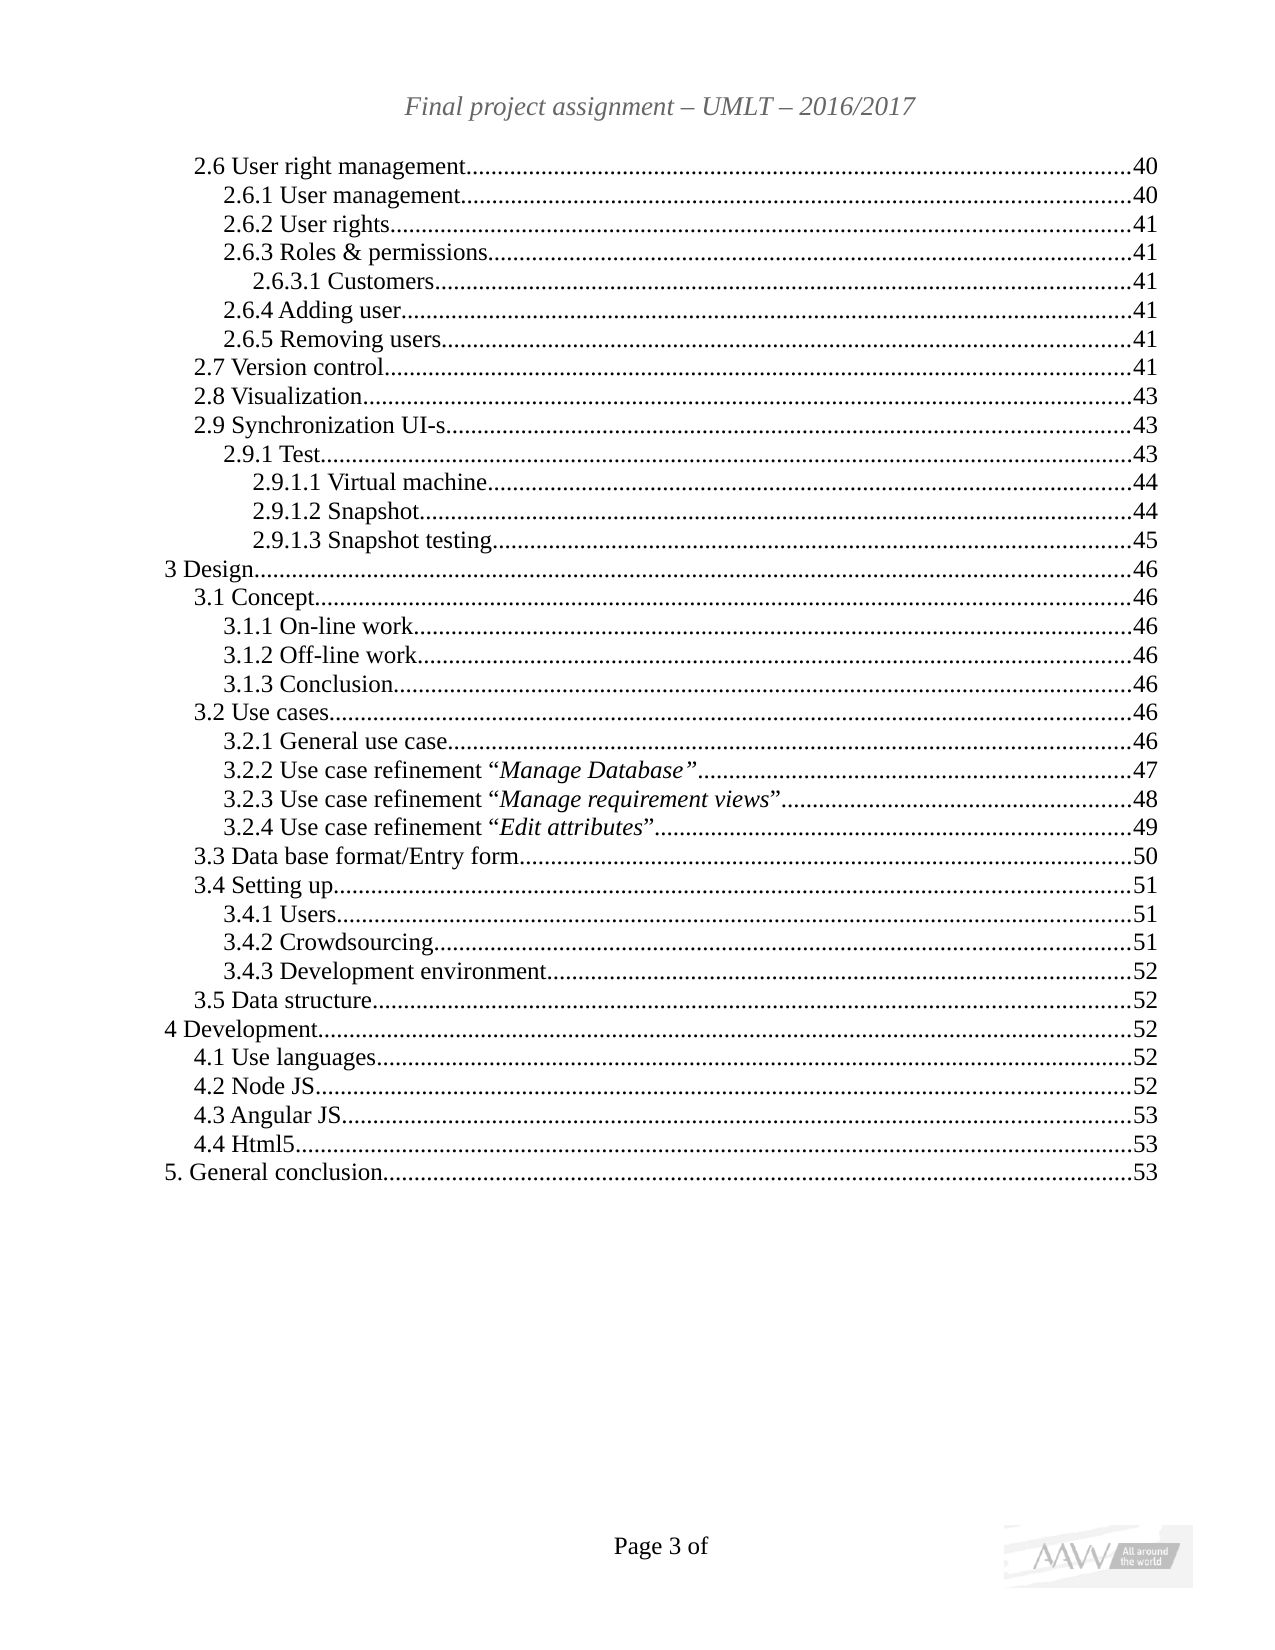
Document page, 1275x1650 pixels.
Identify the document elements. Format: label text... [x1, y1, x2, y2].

text 3.2 Use cases 46 [193, 697, 1158, 726]
text 2.6.5 Removing users 41 [223, 324, 1158, 352]
text 4.3 Angular JS 53 [193, 1100, 1158, 1129]
text 3.4.1 Users 51 [223, 899, 1158, 927]
text 4 Development 52 [164, 1014, 1158, 1042]
text 3.3 Data base format/Entry form 50 [193, 841, 1158, 870]
text 3.4.2 Crowdsourcing 51 [223, 927, 1158, 956]
text 2.6.4 Adding user 41 [223, 295, 1158, 324]
text 5. General conclusion 53 [164, 1157, 1158, 1186]
text 4.2 Node JS 52 [193, 1071, 1158, 1100]
text 2.7 Version control 41 [193, 352, 1158, 381]
text 3.2.4 Use case refinement “Edit attributes” 49 [223, 812, 1158, 841]
text 3.2.2 Use case refinement “Manage Database” 47 [223, 755, 1158, 784]
picture [1003, 1525, 1193, 1588]
text 3.1.2 Off-line work 46 [223, 640, 1158, 669]
text 3.4 Setting up 51 [193, 870, 1158, 899]
text 2.6.1 User management 40 [223, 180, 1158, 209]
text 2.6.3.1 Customers 41 [252, 266, 1158, 295]
text 2.9.1.3 Snapshot testing 45 [252, 525, 1158, 554]
text 4.1 Use languages 52 [193, 1042, 1158, 1071]
text 3.2.3 Use case refinement “Manage requirement views” 48 [223, 784, 1158, 812]
text 2.9.1.1 Virtual machine 44 [252, 467, 1158, 496]
text 3.1 Concept 46 [193, 582, 1158, 611]
text 3.1.3 Conclusion 46 [223, 669, 1158, 697]
text 3 Design 46 [164, 554, 1158, 582]
text 2.9.1 Test 43 [223, 439, 1158, 467]
text 2.6.3 Roles & permissions 41 [223, 237, 1158, 266]
text 3.5 Data structure 52 [193, 985, 1158, 1014]
text 2.6.2 User rights 41 [223, 209, 1158, 237]
text 2.8 Visualization 43 [193, 381, 1158, 410]
text 3.2.1 General use case 46 [223, 726, 1158, 755]
text 2.9 Synchronization UI-s 43 [193, 410, 1158, 439]
text 2.6 User right management 40 [193, 151, 1158, 180]
text 4.4 Html5 53 [193, 1129, 1158, 1157]
text 2.9.1.2 Snapshot 44 [252, 496, 1158, 525]
text 3.4.3 Development environment 52 [223, 956, 1158, 985]
text 3.1.1 On-line work 46 [223, 611, 1158, 640]
